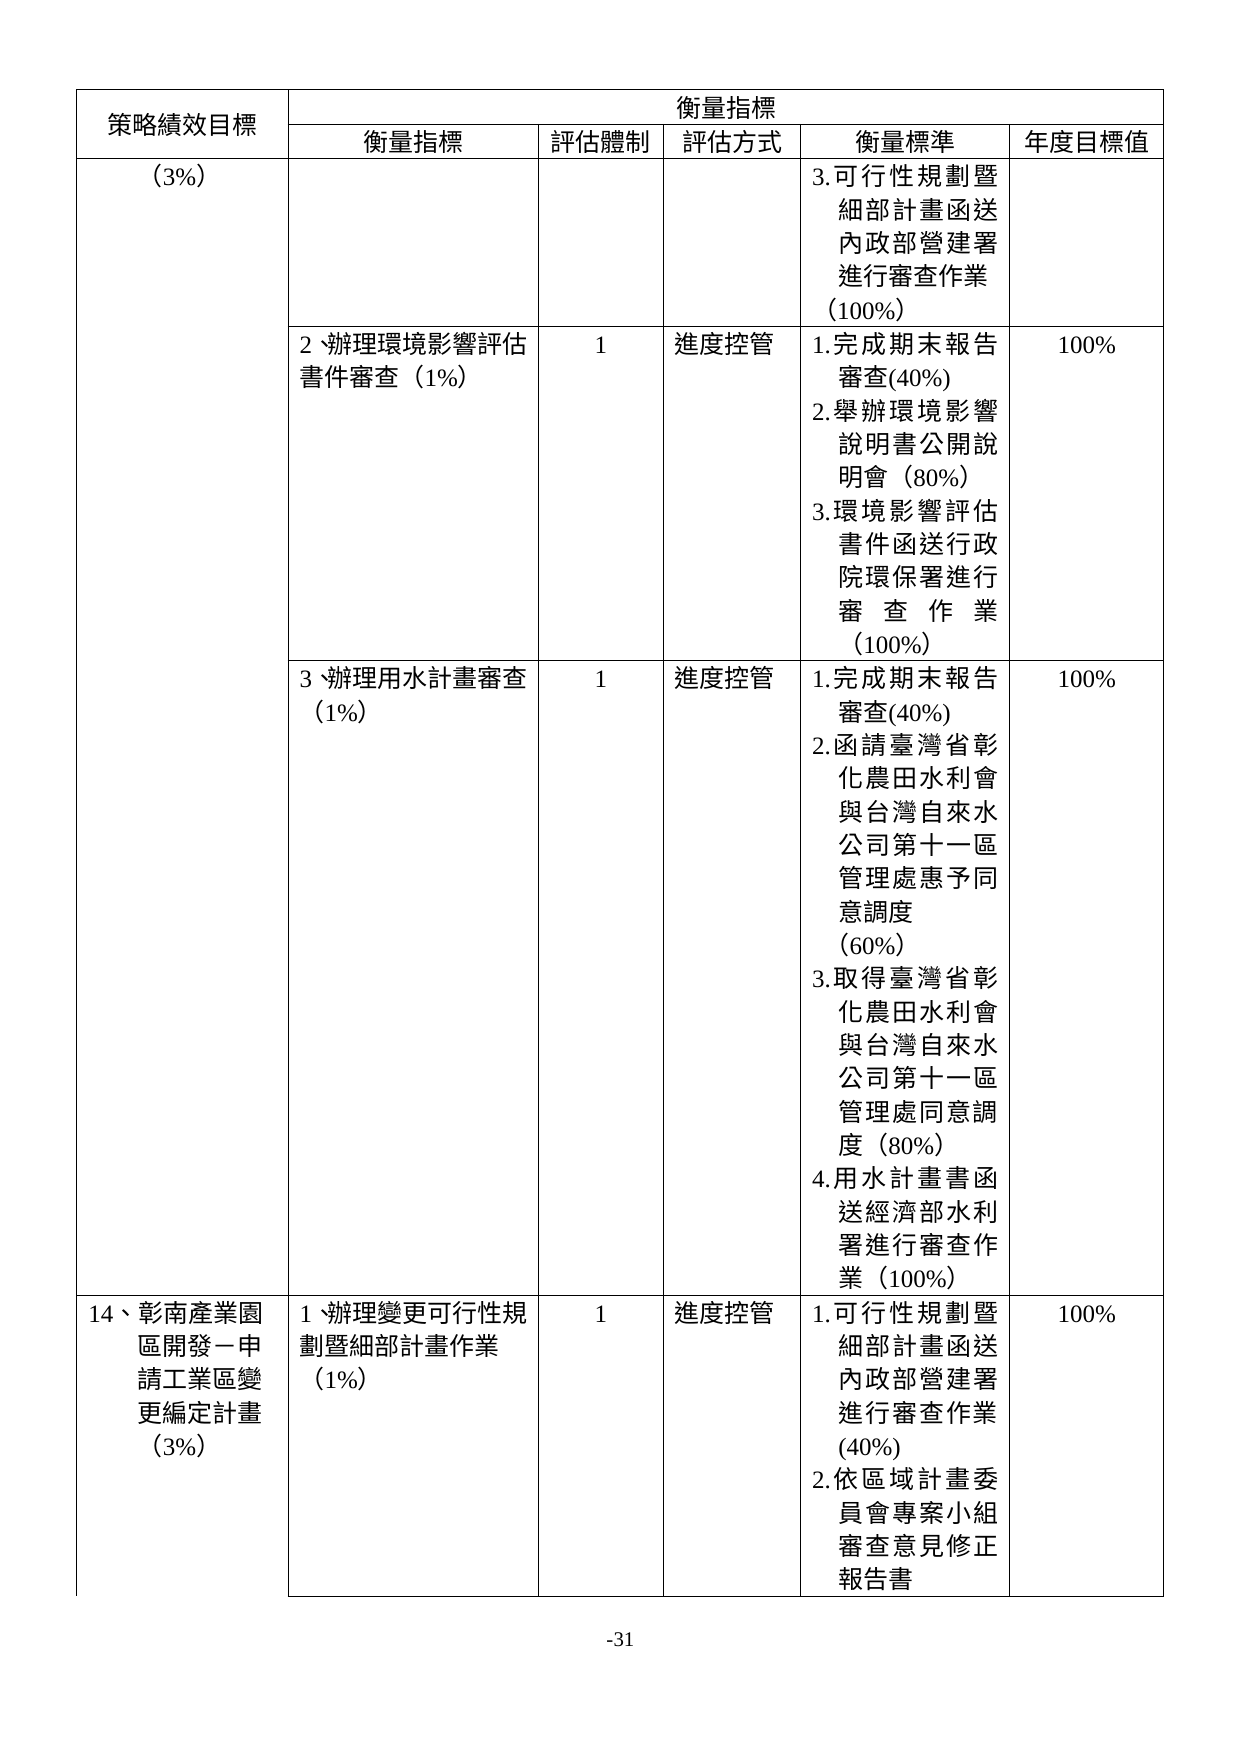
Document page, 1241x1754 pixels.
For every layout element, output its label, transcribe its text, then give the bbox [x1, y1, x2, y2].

table_cell [539, 159, 663, 326]
table_cell 3、辦理用水計畫審查（1%） [289, 661, 538, 1294]
table_cell 進度控管 [664, 327, 800, 660]
table_cell 100% [1010, 661, 1163, 1294]
table_cell 彰南產業園區開發－申請工業區變更編定計畫（3%） [77, 1296, 288, 1596]
table_header 策略績效目標 [77, 90, 288, 158]
table_cell [1010, 159, 1163, 326]
table_cell 100% [1010, 327, 1163, 660]
table_cell [664, 159, 800, 326]
table_cell 年度目標值 [1010, 125, 1163, 158]
table_cell 衡量標準 [801, 125, 1009, 158]
table_cell 衡量指標 [289, 125, 538, 158]
table_cell 1 [539, 1296, 663, 1596]
table_cell 1 [539, 327, 663, 660]
table_header 衡量指標 [289, 90, 1163, 124]
table_cell 評估體制 [539, 125, 663, 158]
table_cell [289, 159, 538, 326]
table_cell 1.完成期末報告審查(40%) 2.函請臺灣省彰化農田水利會與台灣自來水公司第十一區管理處惠予同意調度 （60%） 3.取得臺灣省彰化農田水利會與台灣自來水公司第十一區管理處同意調度（80%） 4.用水計畫書函送經濟部水利署進行審查作業（100%） [801, 661, 1009, 1294]
table_cell 100% [1010, 1296, 1163, 1596]
table_cell 2、辦理環境影響評估書件審查（1%） [289, 327, 538, 660]
table_cell 進度控管 [664, 661, 800, 1294]
table_cell [77, 326, 288, 660]
table_cell 1、辦理變更可行性規劃暨細部計畫作業 （1%） [289, 1296, 538, 1596]
table_cell （3%） [77, 159, 288, 326]
table_cell 評估方式 [664, 125, 800, 158]
table_cell 1.可行性規劃暨細部計畫函送內政部營建署進行審查作業(40%) 2.依區域計畫委員會專案小組審查意見修正報告書 [801, 1296, 1009, 1596]
table_cell 1.完成期末報告審查(40%) 2.舉辦環境影響說明書公開說明會（80%） 3.環境影響評估書件函送行政院環保署進行審查作業（100%） [801, 327, 1009, 660]
table_cell 3.可行性規劃暨細部計畫函送內政部營建署進行審查作業 （100%） [801, 159, 1009, 326]
table_cell [77, 660, 288, 1294]
table_cell 1 [539, 661, 663, 1294]
table_cell 進度控管 [664, 1296, 800, 1596]
